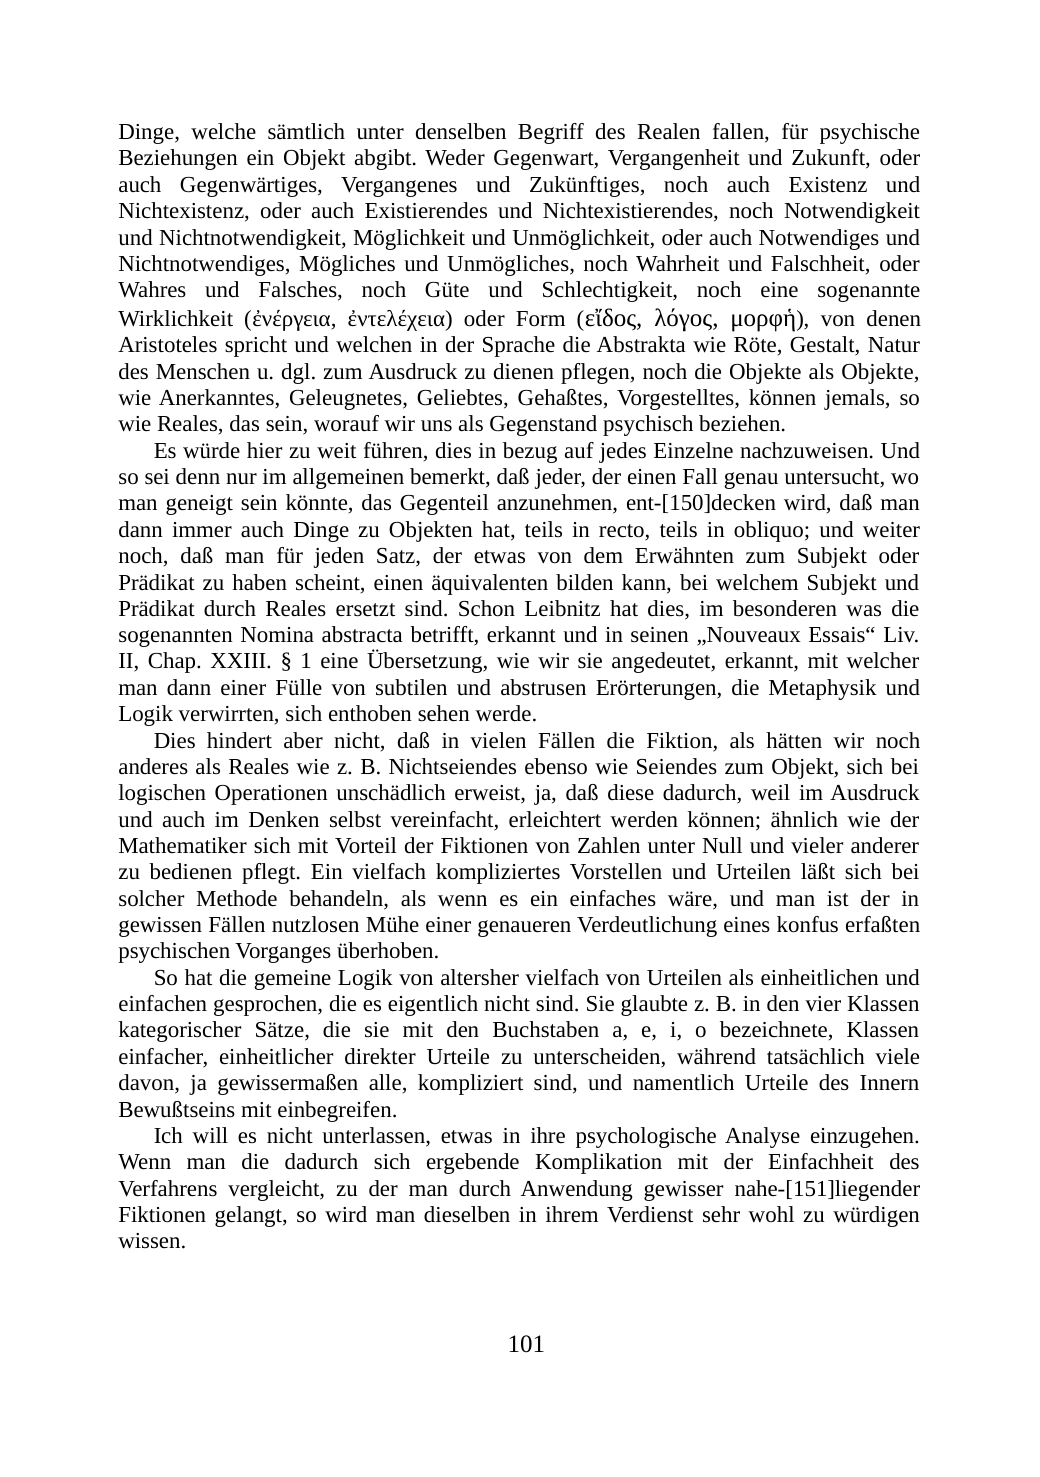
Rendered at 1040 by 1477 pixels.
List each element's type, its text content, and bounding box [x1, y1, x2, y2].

text So hat die gemeine Logik von altersher vielfach von Urteilen als einheitlichen und einfachen gesprochen, die es eigentlich nicht sind. Sie glaubte z. B. in den vier Klassen kategorischer Sätze, die sie mit den Buchstaben a, e, i, o bezeichnete, Klassen einfacher, einheitlicher direkter Urteile zu unterscheiden, während tatsächlich viele davon, ja gewissermaßen alle, kompliziert sind, und namentlich Urteile des Innern Bewußtseins mit einbegreifen. [118, 964, 921, 1122]
text Dies hindert aber nicht, daß in vielen Fällen die Fiktion, als hätten wir noch anderes als Reales wie z. B. Nichtseiendes ebenso wie Seiendes zum Objekt, sich bei logischen Operationen unschädlich erweist, ja, daß diese dadurch, weil im Ausdruck und auch im Denken selbst vereinfacht, erleichtert werden können; ähnlich wie der Mathematiker sich mit Vorteil der Fiktionen von Zahlen unter Null und vieler anderer zu bedienen pflegt. Ein vielfach kompliziertes Vorstellen und Urteilen läßt sich bei solcher Methode behandeln, als wenn es ein einfaches wäre, und man ist der in gewissen Fällen nutzlosen Mühe einer genaueren Verdeutlichung eines konfus erfaßten psychischen Vorganges überhoben. [118, 727, 921, 964]
text Es würde hier zu weit führen, dies in bezug auf jedes Einzelne nachzuweisen. Und so sei denn nur im allgemeinen bemerkt, daß jeder, der einen Fall genau untersucht, wo man geneigt sein könnte, das Gegenteil anzunehmen, ent-[150]decken wird, daß man dann immer auch Dinge zu Objekten hat, teils in recto, teils in obliquo; und weiter noch, daß man für jeden Satz, der etwas von dem Erwähnten zum Subjekt oder Prädikat zu haben scheint, einen äquivalenten bilden kann, bei welchem Subjekt und Prädikat durch Reales ersetzt sind. Schon Leibnitz hat dies, im besonderen was die sogenannten Nomina abstracta betrifft, erkannt und in seinen „Nouveaux Essais“ Liv. II, Chap. XXIII. § 1 eine Übersetzung, wie wir sie angedeutet, erkannt, mit welcher man dann einer Fülle von subtilen und abstrusen Erörterungen, die Metaphysik und Logik verwirrten, sich enthoben sehen werde. [118, 437, 921, 727]
text Dinge, welche sämtlich unter denselben Begriff des Realen fallen, für psychische Beziehungen ein Objekt abgibt. Weder Gegenwart, Vergangenheit und Zukunft, oder auch Gegenwärtiges, Vergangenes und Zukünftiges, noch auch Existenz und Nichtexistenz, oder auch Existierendes und Nichtexistierendes, noch Notwendigkeit und Nichtnotwendigkeit, Möglichkeit und Unmöglichkeit, oder auch Notwendiges und Nichtnotwendiges, Mögliches und Unmögliches, noch Wahrheit und Falschheit, oder Wahres und Falsches, noch Güte und Schlechtigkeit, noch eine sogenannte Wirklichkeit (ἐνέργεια, ἐντελέχεια) oder Form (εἴδος, λόγος, μορφἡ), von denen Aristoteles spricht und welchen in der Sprache die Abstrakta wie Röte, Gestalt, Natur des Menschen u. dgl. zum Ausdruck zu dienen pflegen, noch die Objekte als Objekte, wie Anerkanntes, Geleugnetes, Geliebtes, Gehaßtes, Vorgestelltes, können jemals, so wie Reales, das sein, worauf wir uns als Gegenstand psychisch beziehen. [118, 118, 921, 437]
text Ich will es nicht unterlassen, etwas in ihre psychologische Analyse einzugehen. Wenn man die dadurch sich ergebende Komplikation mit der Einfachheit des Verfahrens vergleicht, zu der man durch Anwendung gewisser nahe-[151]liegender Fiktionen gelangt, so wird man dieselben in ihrem Verdienst sehr wohl zu würdigen wissen. [118, 1122, 921, 1254]
